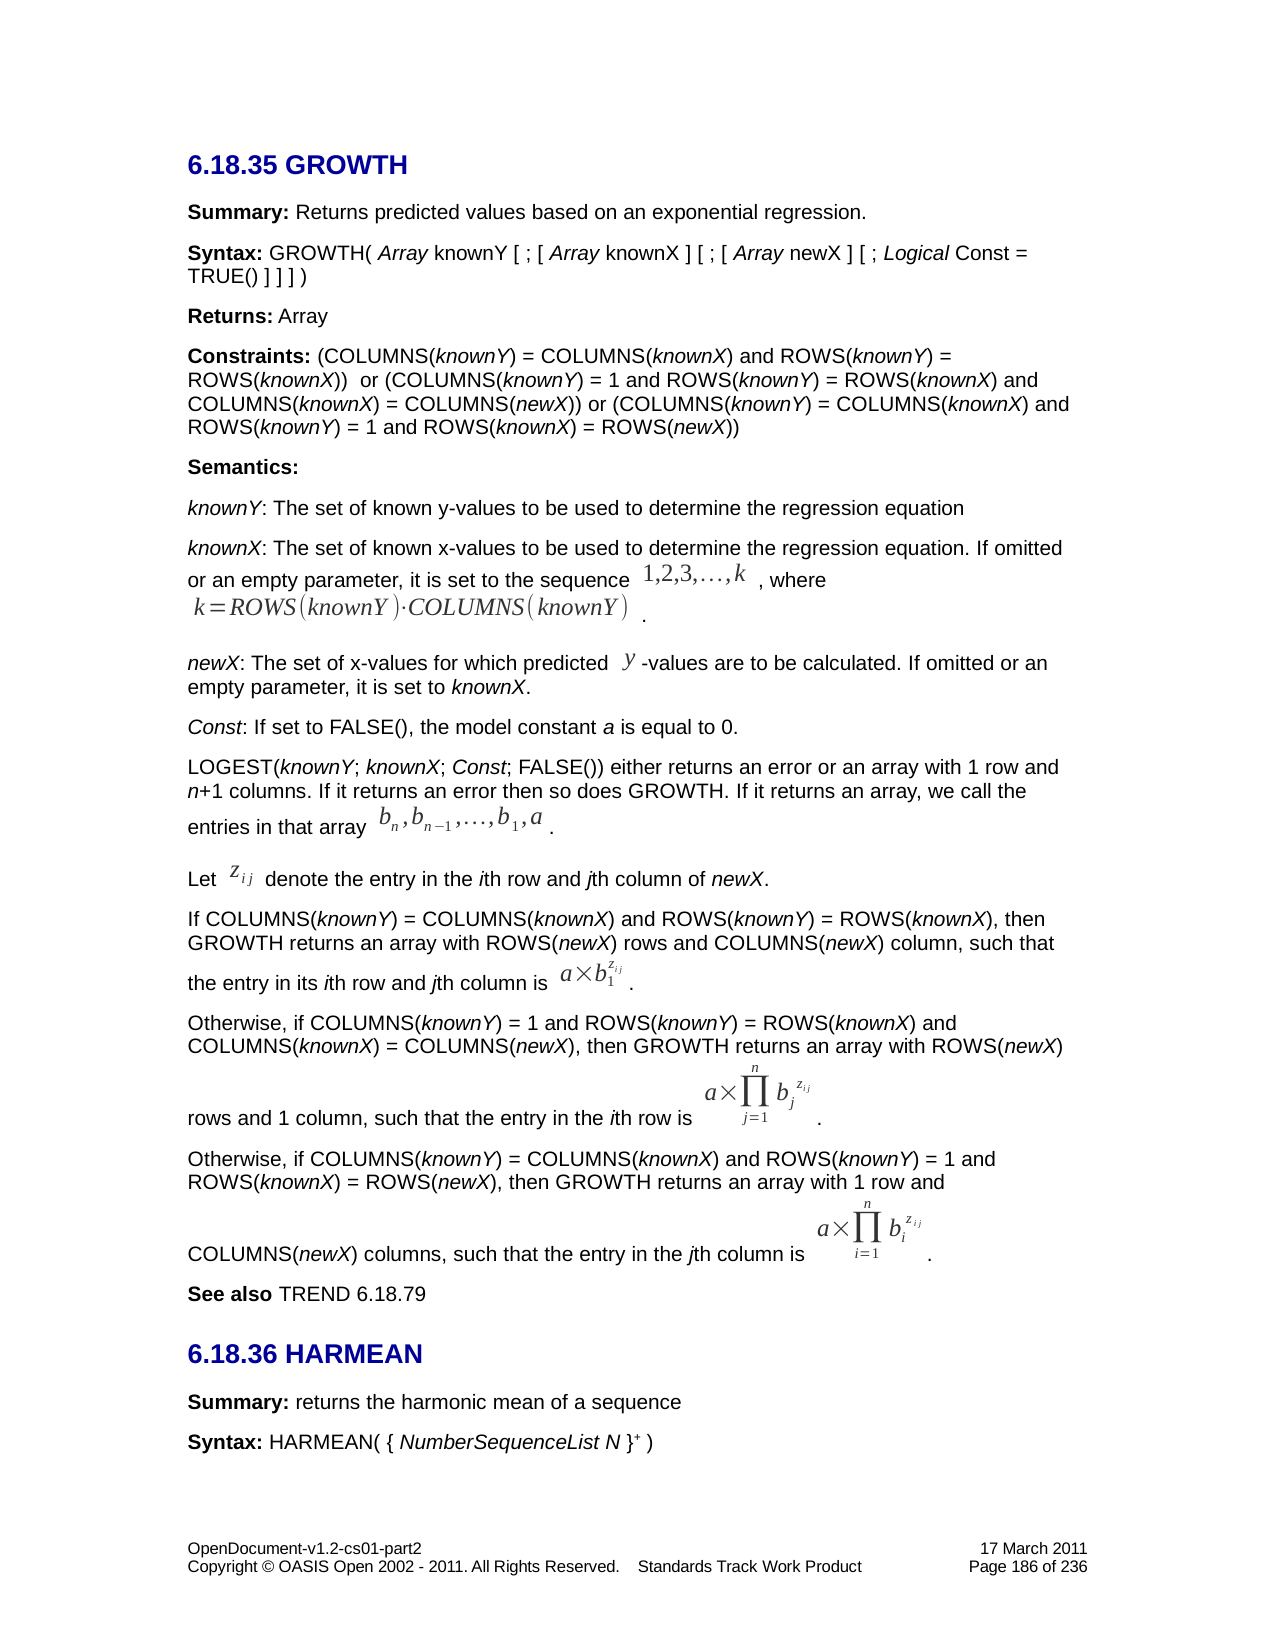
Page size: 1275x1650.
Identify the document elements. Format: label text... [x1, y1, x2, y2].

text If COLUMNS(knownY) = COLUMNS(knownX) and ROWS(knownY) = ROWS(knownX), then GROWTH returns an array with ROWS(newX) rows and COLUMNS(newX) column, such that the entry in its ith row and jth column is . [187, 908, 1088, 995]
text Let denote the entry in the ith row and jth column of newX. [187, 855, 1088, 891]
text LOGEST(knownY; knownX; Const; FALSE()) either returns an error or an array with 1 row and n+1 columns. If it returns an error then so does GROWTH. If it returns an array, we call the entries in that array . [187, 756, 1088, 839]
text Syntax: HARMEAN( { NumberSequenceList N }+ ) [187, 1430, 1088, 1454]
text Summary: returns the harmonic mean of a sequence [187, 1390, 1088, 1414]
text Const: If set to FALSE(), the model constant a is equal to 0. [187, 716, 1088, 739]
text Otherwise, if COLUMNS(knownY) = 1 and ROWS(knownY) = ROWS(knownX) and COLUMNS(knownX) = COLUMNS(newX), then GROWTH returns an array with ROWS(newX) rows and 1 column, such that the entry in the ith row is . [187, 1011, 1088, 1130]
text Constraints: (COLUMNS(knownY) = COLUMNS(knownX) and ROWS(knownY) = ROWS(knownX)) or (COLUMNS(knownY) = 1 and ROWS(knownY) = ROWS(knownX) and COLUMNS(knownX) = COLUMNS(newX)) or (COLUMNS(knownY) = COLUMNS(knownX) and ROWS(knownY) = 1 and ROWS(knownX) = ROWS(newX)) [187, 345, 1088, 439]
text knownY: The set of known y-values to be used to determine the regression equation [187, 496, 1088, 519]
subtitle GROWTH [187, 150, 1088, 180]
text Otherwise, if COLUMNS(knownY) = COLUMNS(knownX) and ROWS(knownY) = 1 and ROWS(knownX) = ROWS(newX), then GROWTH returns an array with 1 row and COLUMNS(newX) columns, such that the entry in the jth column is . [187, 1147, 1088, 1266]
subtitle HARMEAN [187, 1339, 1088, 1369]
text Semantics: [187, 456, 1088, 479]
text Returns: Array [187, 305, 1088, 328]
text knownX: The set of known x-values to be used to determine the regression equation. If omitted or an empty parameter, it is set to the sequence , where . [187, 536, 1088, 627]
text See also TREND 6.18.79 [187, 1282, 1088, 1306]
text newX: The set of x-values for which predicted -values are to be calculated. If omitted or an empty parameter, it is set to knownX. [187, 643, 1088, 699]
text Syntax: GROWTH( Array knownY [ ; [ Array knownX ] [ ; [ Array newX ] [ ; Logical Const = TRUE() ] ] ] ) [187, 241, 1088, 288]
text Summary: Returns predicted values based on an exponential regression. [187, 201, 1088, 224]
